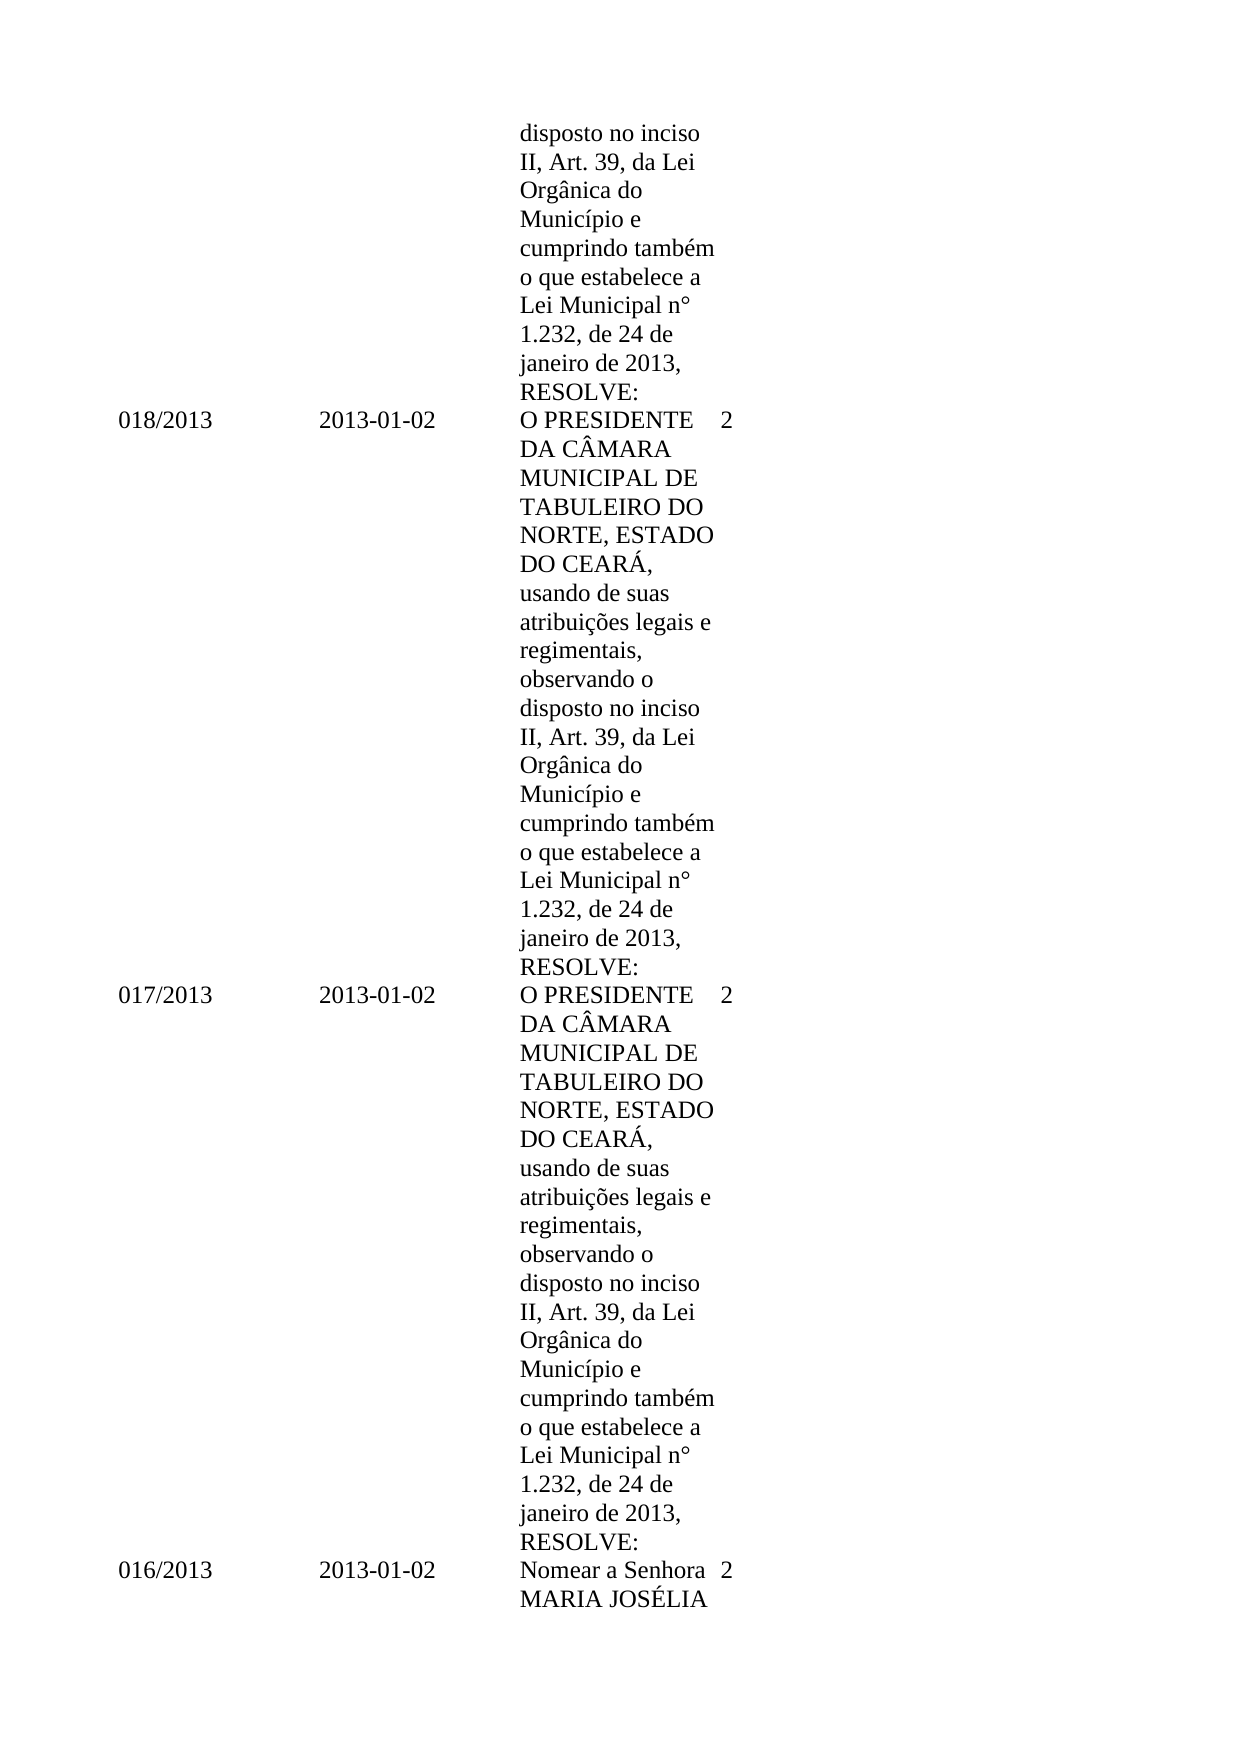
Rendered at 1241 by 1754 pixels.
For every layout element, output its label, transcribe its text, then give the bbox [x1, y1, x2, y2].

table_cell 2013-01-02 [319, 981, 519, 1556]
table_cell 2 [720, 1556, 921, 1613]
table_cell [319, 118, 519, 406]
table_cell [118, 118, 319, 406]
table_cell [921, 406, 1122, 981]
table_cell 018/2013 [118, 406, 319, 981]
table_cell 2 [720, 981, 921, 1556]
table_cell 2 [720, 406, 921, 981]
table_cell disposto no inciso II, Art. 39, da Lei Orgânica do Município e cumprindo também o que estabelece a Lei Municipal n° 1.232, de 24 de janeiro de 2013, RESOLVE: [520, 118, 720, 406]
table_cell [921, 981, 1122, 1556]
table_cell Nomear a Senhora MARIA JOSÉLIA [520, 1556, 720, 1613]
table_cell 2013-01-02 [319, 406, 519, 981]
table_cell 017/2013 [118, 981, 319, 1556]
table_cell [921, 118, 1122, 406]
table_cell 2013-01-02 [319, 1556, 519, 1613]
table_cell [720, 118, 921, 406]
table_cell O PRESIDENTE DA CÂMARA MUNICIPAL DE TABULEIRO DO NORTE, ESTADO DO CEARÁ, usando de suas atribuições legais e regimentais, observando o disposto no inciso II, Art. 39, da Lei Orgânica do Município e cumprindo também o que estabelece a Lei Municipal n° 1.232, de 24 de janeiro de 2013, RESOLVE: [520, 406, 720, 981]
table_cell O PRESIDENTE DA CÂMARA MUNICIPAL DE TABULEIRO DO NORTE, ESTADO DO CEARÁ, usando de suas atribuições legais e regimentais, observando o disposto no inciso II, Art. 39, da Lei Orgânica do Município e cumprindo também o que estabelece a Lei Municipal n° 1.232, de 24 de janeiro de 2013, RESOLVE: [520, 981, 720, 1556]
table_cell 016/2013 [118, 1556, 319, 1613]
table_cell [921, 1556, 1122, 1613]
